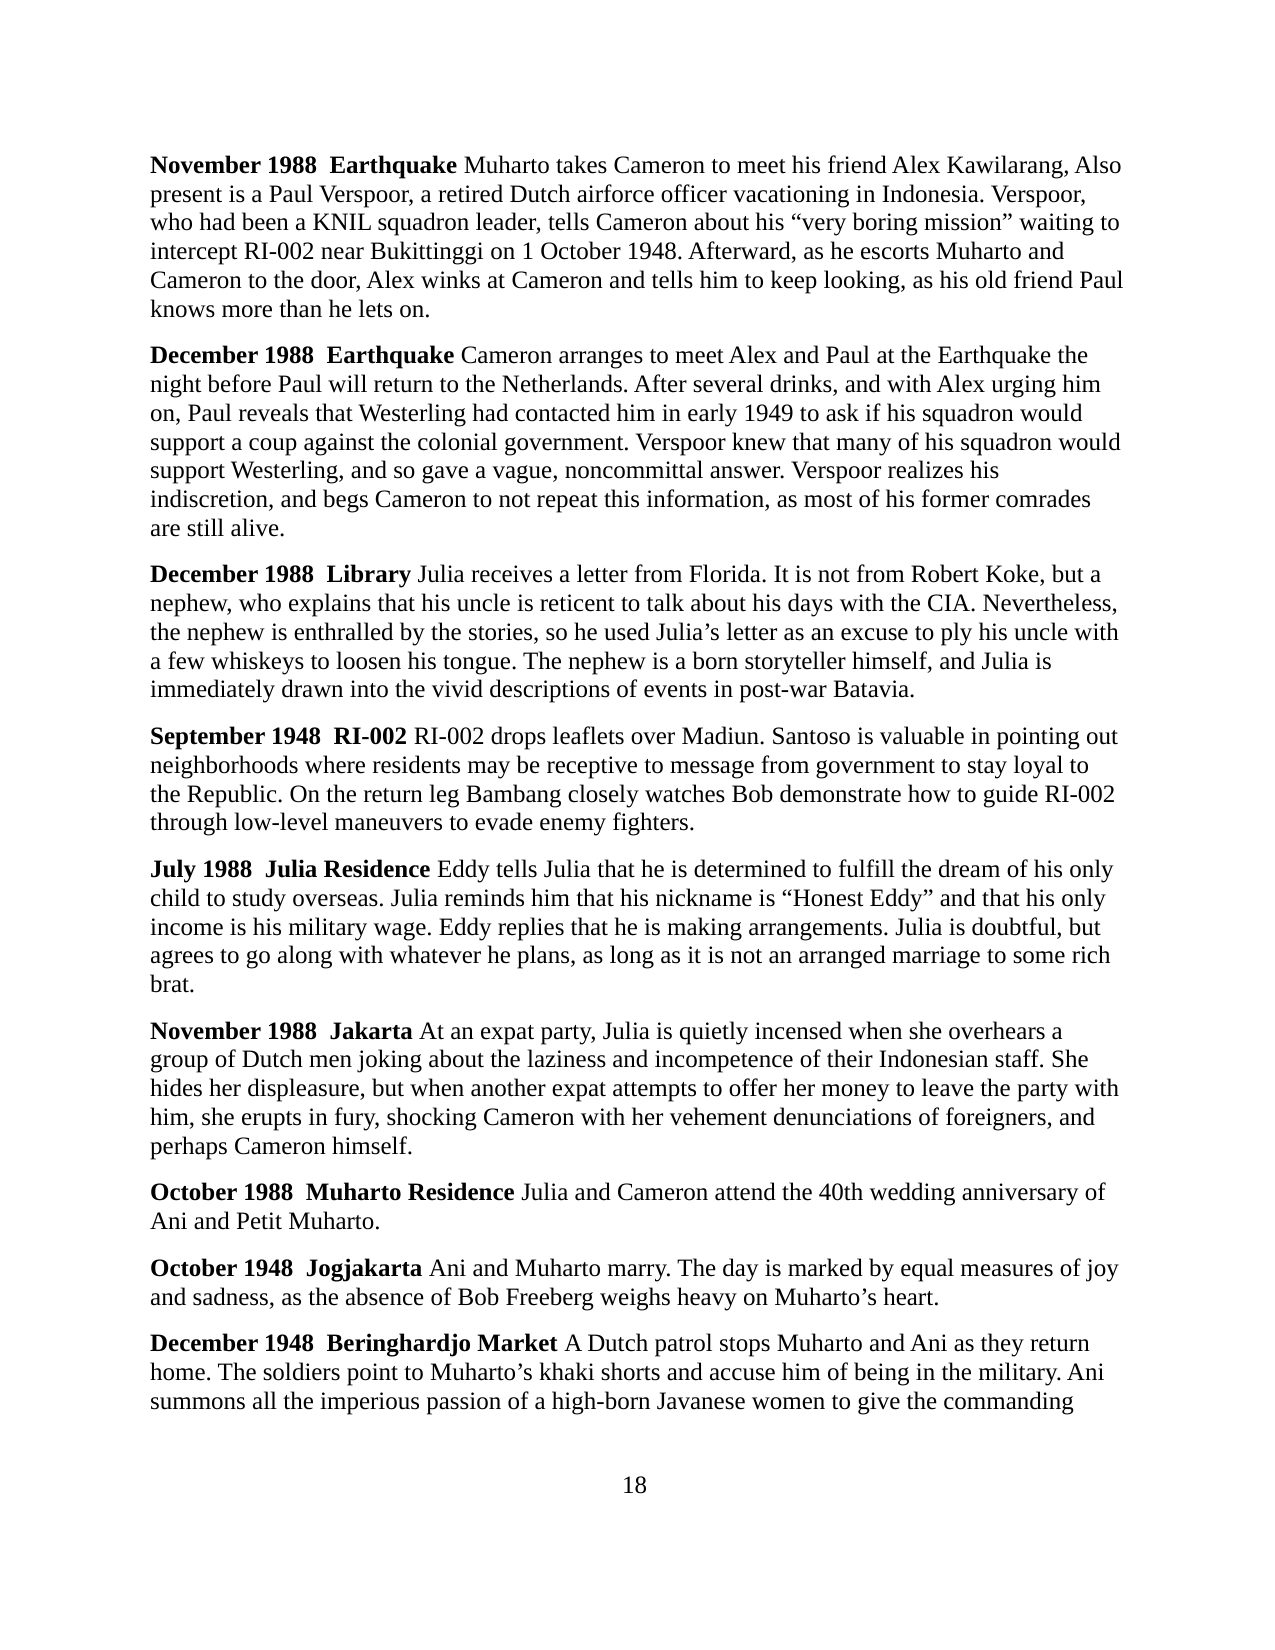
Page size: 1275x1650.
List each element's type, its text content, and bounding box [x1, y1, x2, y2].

text November 1988 Jakarta At an expat party, Julia is quietly incensed when she overhears a group of Dutch men joking about the laziness and incompetence of their Indonesian staff. She hides her displeasure, but when another expat attempts to offer her money to leave the party with him, she erupts in fury, shocking Cameron with her vehement denunciations of foreigners, and perhaps Cameron himself. [150, 1016, 1125, 1159]
text December 1988 Library Julia receives a letter from Florida. It is not from Robert Koke, but a nephew, who explains that his uncle is reticent to talk about his days with the CIA. Nevertheless, the nephew is enthralled by the stories, so he used Julia’s letter as an excuse to ply his uncle with a few whiskeys to loosen his tongue. The nephew is a born storyteller himself, and Julia is immediately drawn into the vivid descriptions of events in post-war Batavia. [150, 559, 1125, 703]
text December 1948 Beringhardjo Market A Dutch patrol stops Muharto and Ani as they return home. The soldiers point to Muharto’s khaki shorts and accuse him of being in the military. Ani summons all the imperious passion of a high-born Javanese women to give the commanding [150, 1328, 1125, 1414]
text October 1948 Jogjakarta Ani and Muharto marry. The day is marked by equal measures of joy and sadness, as the absence of Bob Freeberg weighs heavy on Muharto’s heart. [150, 1253, 1125, 1310]
text October 1988 Muharto Residence Julia and Cameron attend the 40th wedding anniversary of Ani and Petit Muharto. [150, 1177, 1125, 1235]
text November 1988 Earthquake Muharto takes Cameron to meet his friend Alex Kawilarang, Also present is a Paul Verspoor, a retired Dutch airforce officer vacationing in Indonesia. Verspoor, who had been a KNIL squadron leader, tells Cameron about his “very boring mission” waiting to intercept RI-002 near Bukittinggi on 1 October 1948. Afterward, as he escorts Muharto and Cameron to the door, Alex winks at Cameron and tells him to keep looking, as his old friend Paul knows more than he lets on. [150, 150, 1125, 322]
text July 1988 Julia Residence Eddy tells Julia that he is determined to fulfill the dream of his only child to study overseas. Julia reminds him that his nickname is “Honest Eddy” and that his only income is his military wage. Eddy replies that he is making arrangements. Julia is doubtful, but agrees to go along with whatever he plans, as long as it is not an arranged marriage to some rich brat. [150, 854, 1125, 998]
text December 1988 Earthquake Cameron arranges to meet Alex and Paul at the Earthquake the night before Paul will return to the Netherlands. After several drinks, and with Alex urging him on, Paul reveals that Westerling had contacted him in early 1949 to ask if his squadron would support a coup against the colonial government. Verspoor knew that many of his squadron would support Westerling, and so gave a vague, noncommittal answer. Verspoor realizes his indiscretion, and begs Cameron to not repeat this information, as most of his former comrades are still alive. [150, 340, 1125, 542]
text September 1948 RI-002 RI-002 drops leaflets over Madiun. Santoso is valuable in pointing out neighborhoods where residents may be receptive to message from government to stay loyal to the Republic. On the return leg Bambang closely watches Bob demonstrate how to guide RI-002 through low-level maneuvers to evade enemy fighters. [150, 721, 1125, 836]
